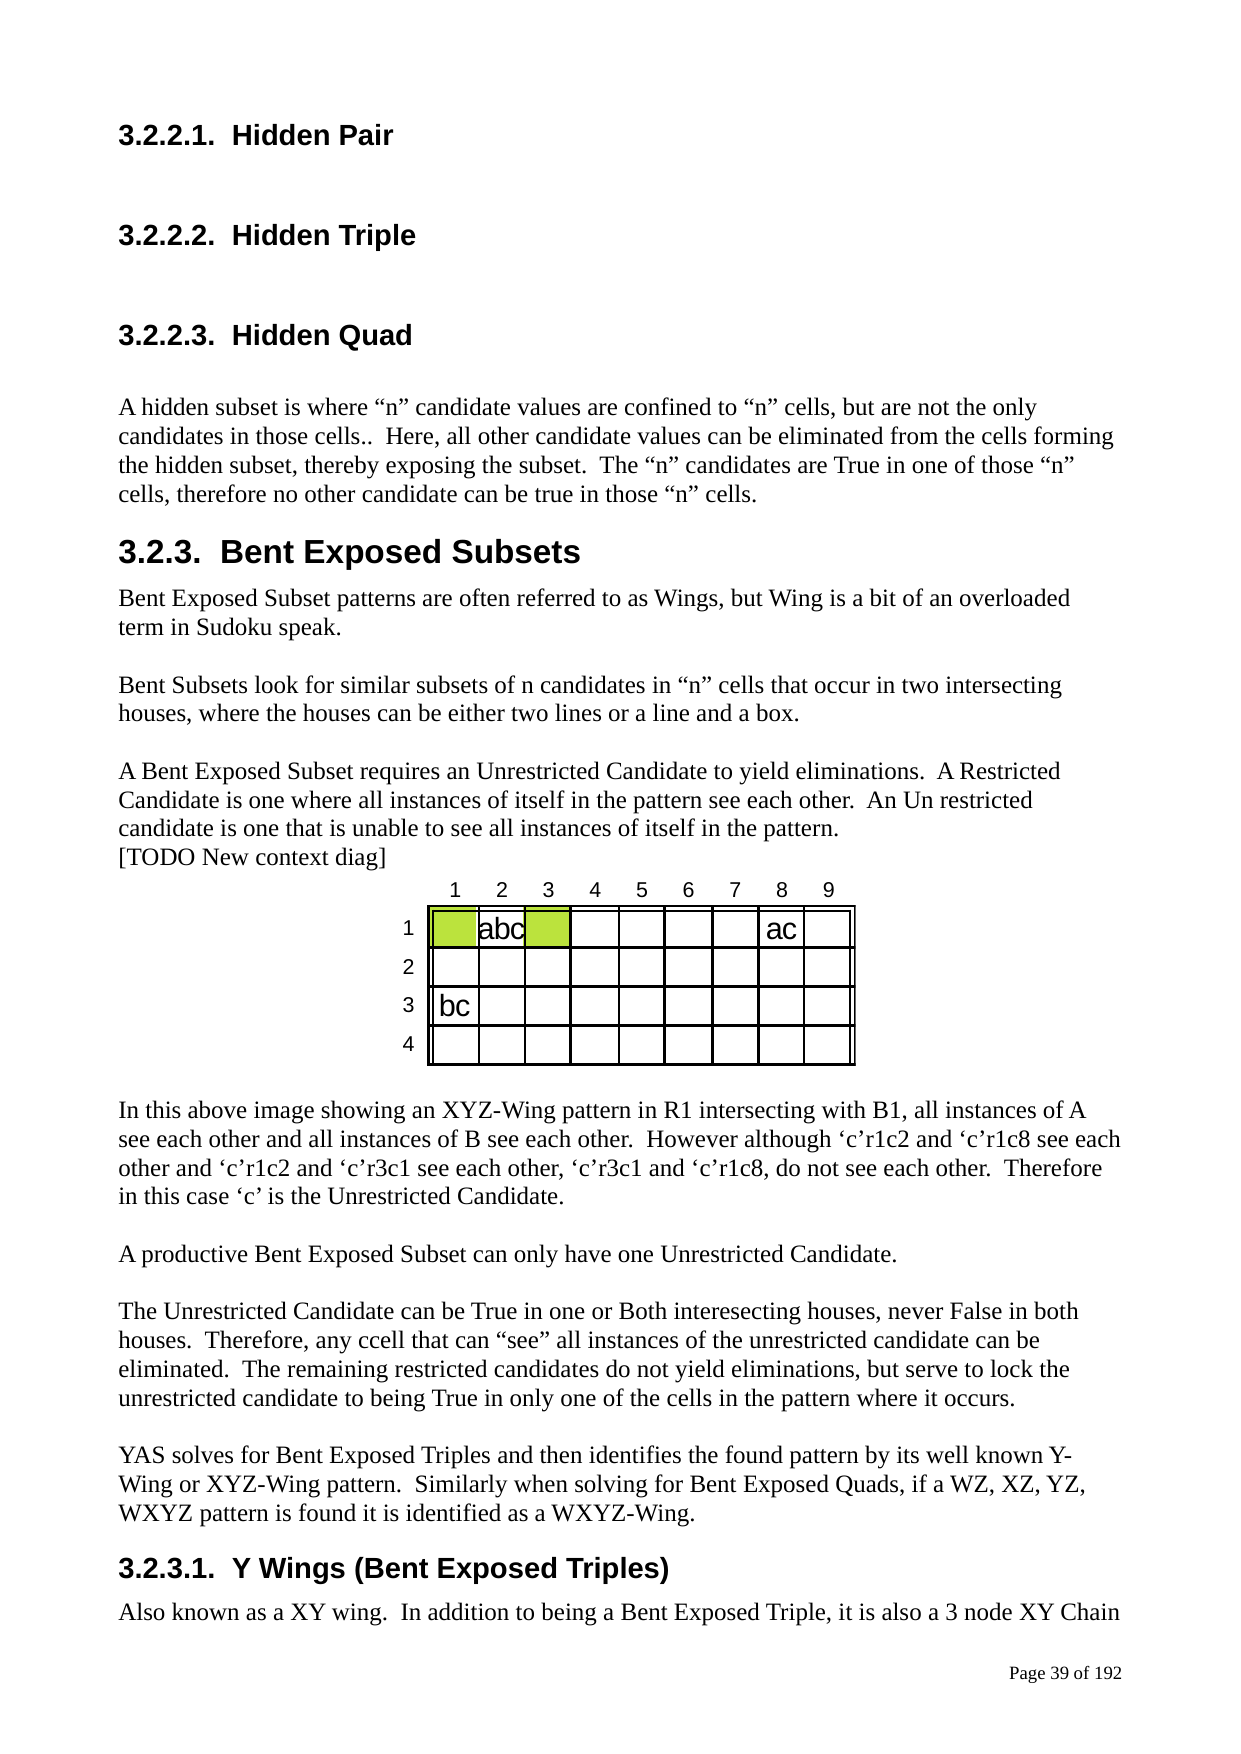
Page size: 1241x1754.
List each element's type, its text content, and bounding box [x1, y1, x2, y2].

text YAS solves for Bent Exposed Triples and then identifies the found pattern by its well known Y-Wing or XYZ-Wing pattern. Similarly when solving for Bent Exposed Quads, if a WZ, XZ, YZ, WXYZ pattern is found it is identified as a WXYZ-Wing. [118, 1440, 1122, 1526]
subtitle Bent Exposed Subsets [118, 532, 1122, 571]
text Also known as a XY wing. In addition to being a Bent Exposed Triple, it is also a 3 node XY Chain [118, 1597, 1122, 1626]
text Bent Exposed Subset patterns are often referred to as Wings, but Wing is a bit of an overloaded term in Sudoku speak. [118, 583, 1122, 641]
text A Bent Exposed Subset requires an Unrestricted Candidate to yield eliminations. A Restricted Candidate is one where all instances of itself in the pattern see each other. An Un restricted candidate is one that is unable to see all instances of itself in the pattern. [118, 756, 1122, 842]
text A productive Bent Exposed Subset can only have one Unrestricted Candidate. [118, 1239, 1122, 1268]
text Bent Subsets look for similar subsets of n candidates in “n” cells that occur in two intersecting houses, where the houses can be either two lines or a line and a box. [118, 670, 1122, 727]
text In this above image showing an XYZ-Wing pattern in R1 intersecting with B1, all instances of A see each other and all instances of B see each other. However although ‘c’r1c2 and ‘c’r1c8 see each other and ‘c’r1c2 and ‘c’r3c1 see each other, ‘c’r3c1 and ‘c’r1c8, do not see each other. Therefore in this case ‘c’ is the Unrestricted Candidate. [118, 1095, 1122, 1210]
text The Unrestricted Candidate can be True in one or Both interesecting houses, never False in both houses. Therefore, any ccell that can “see” all instances of the unrestricted candidate can be eliminated. The remaining restricted candidates do not yield eliminations, but serve to lock the unrestricted candidate to being True in only one of the cells in the pattern where it occurs. [118, 1296, 1122, 1411]
subtitle Hidden Quad [118, 318, 1122, 351]
subtitle Hidden Triple [118, 218, 1122, 251]
text [TODO New context diag] [118, 842, 1122, 871]
subtitle Y Wings (Bent Exposed Triples) [118, 1551, 1122, 1585]
text A hidden subset is where “n” candidate values are confined to “n” cells, but are not the only candidates in those cells.. Here, all other candidate values can be eliminated from the cells forming the hidden subset, thereby exposing the subset. The “n” candidates are True in one of those “n” cells, therefore no other candidate can be true in those “n” cells. [118, 392, 1122, 507]
subtitle Hidden Pair [118, 118, 1122, 152]
